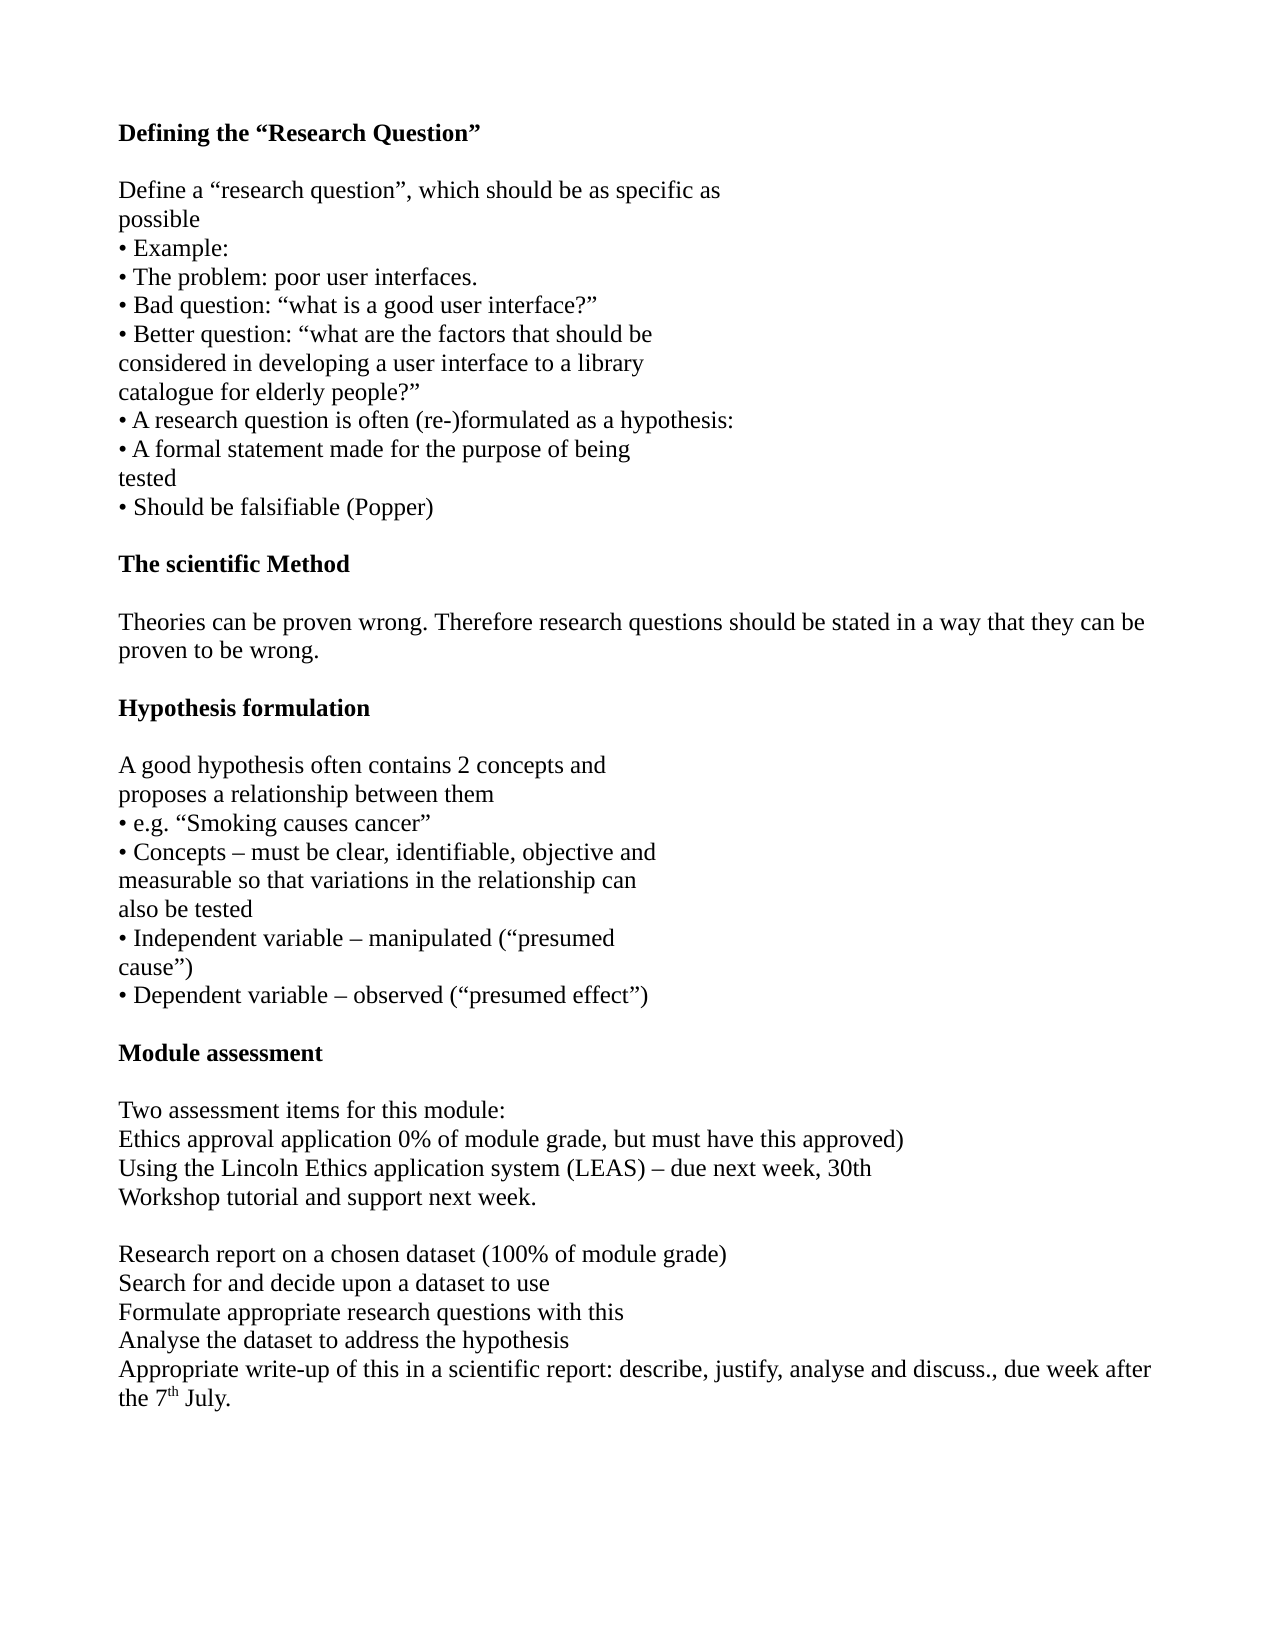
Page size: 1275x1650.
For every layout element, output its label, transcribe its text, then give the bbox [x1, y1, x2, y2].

text The scientific Method [118, 549, 1157, 578]
text Appropriate write-up of this in a scientific report: describe, justify, analyse and discuss., due week after the 7th July. [118, 1354, 1157, 1412]
text Module assessment [118, 1038, 1157, 1067]
text Analyse the dataset to address the hypothesis [118, 1326, 1157, 1354]
text Formulate appropriate research questions with this [118, 1297, 1157, 1326]
text A good hypothesis often contains 2 concepts and proposes a relationship between them • e.g. “Smoking causes cancer” • Concepts – must be clear, identifiable, objective and measurable so that variations in the relationship can also be tested • Independent variable – manipulated (“presumed cause”) • Dependent variable – observed (“presumed effect”) [118, 751, 1157, 1009]
text Ethics approval application 0% of module grade, but must have this approved) [118, 1124, 1157, 1153]
text Workshop tutorial and support next week. [118, 1182, 1157, 1211]
text Search for and decide upon a dataset to use [118, 1268, 1157, 1297]
text Defining the “Research Question” [118, 118, 1157, 147]
text Two assessment items for this module: [118, 1096, 1157, 1124]
text Theories can be proven wrong. Therefore research questions should be stated in a way that they can be proven to be wrong. [118, 607, 1157, 664]
text Define a “research question”, which should be as specific as possible • Example: • The problem: poor user interfaces. • Bad question: “what is a good user interface?” • Better question: “what are the factors that should be considered in developing a user interface to a library catalogue for elderly people?” • A research question is often (re-)formulated as a hypothesis: • A formal statement made for the purpose of being tested • Should be falsifiable (Popper) [118, 176, 1157, 521]
text Using the Lincoln Ethics application system (LEAS) – due next week, 30th [118, 1153, 1157, 1182]
text Hypothesis formulation [118, 693, 1157, 722]
text Research report on a chosen dataset (100% of module grade) [118, 1239, 1157, 1268]
